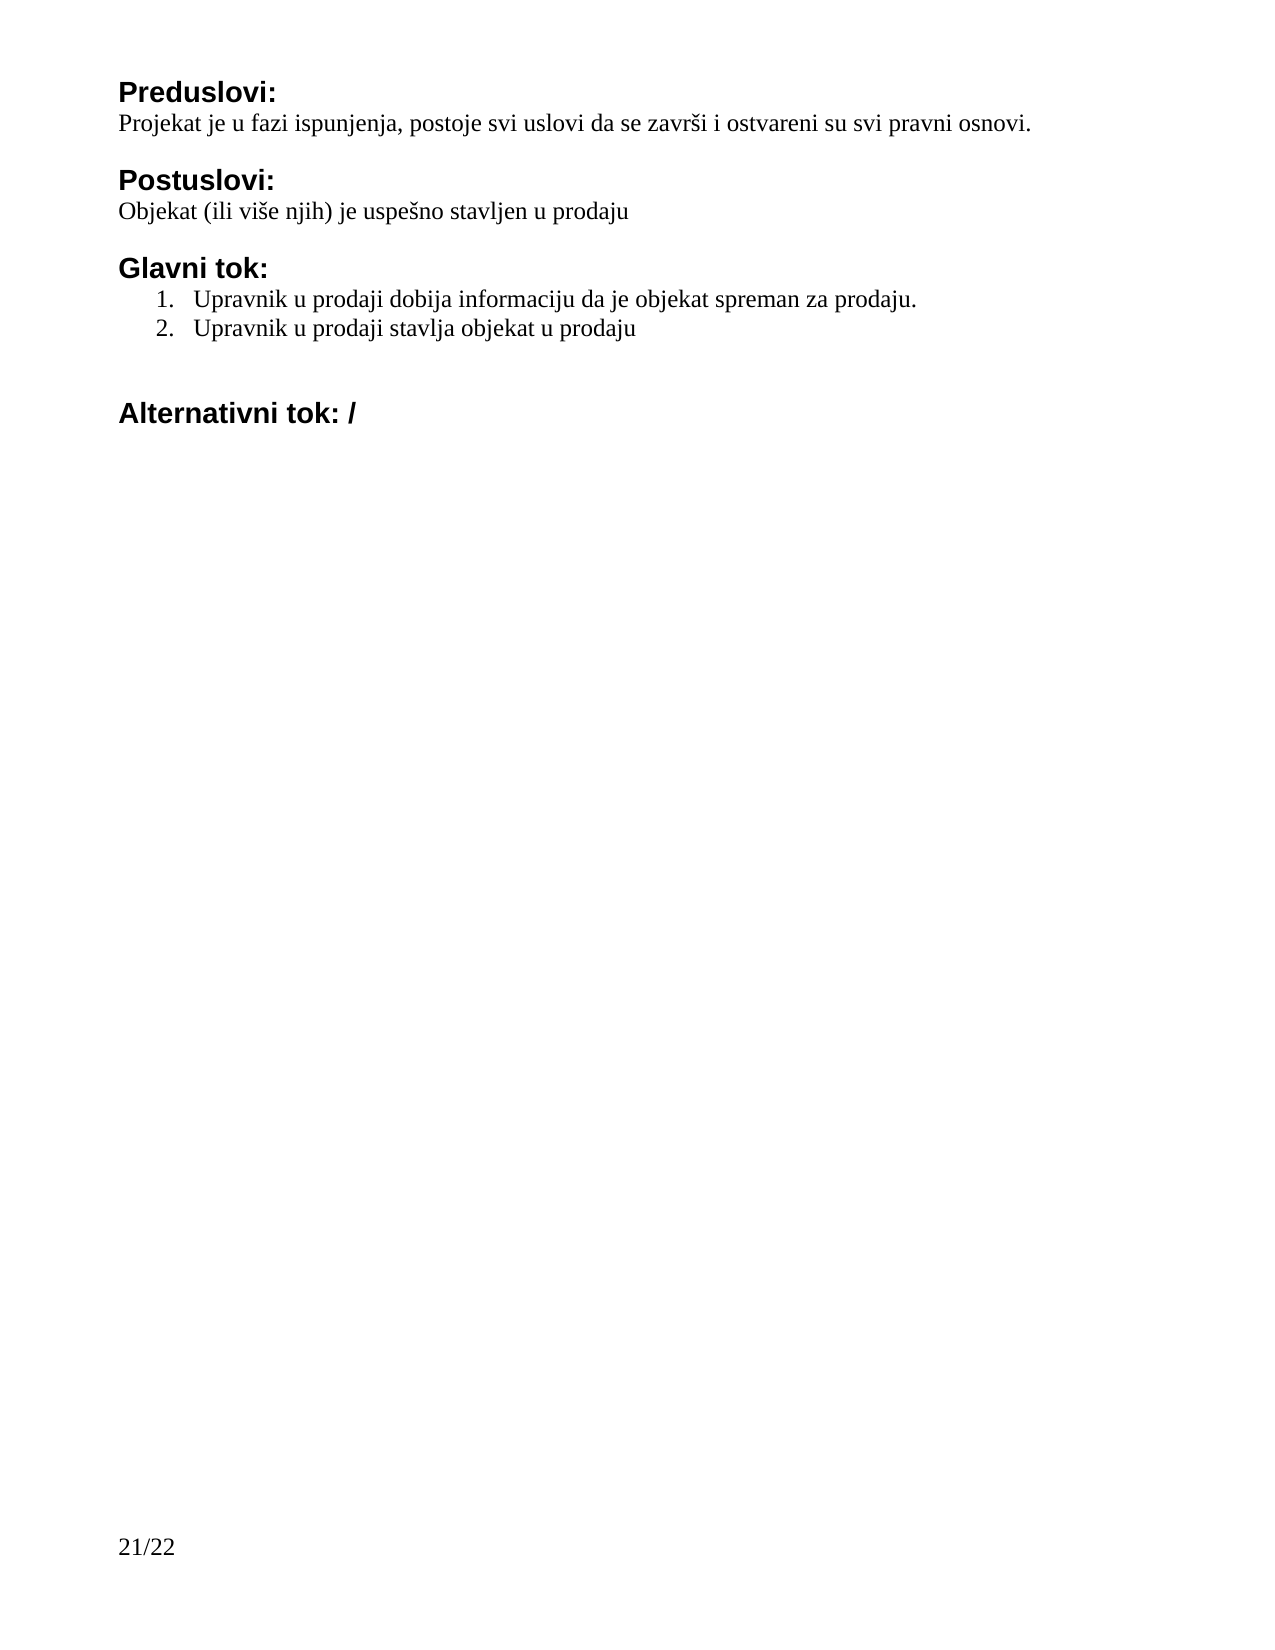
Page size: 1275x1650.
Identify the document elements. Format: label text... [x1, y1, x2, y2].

list Upravnik u prodaji stavlja objekat u prodaju [156, 313, 1157, 342]
subtitle Postuslovi: [118, 163, 1157, 196]
subtitle Preduslovi: [118, 75, 1157, 108]
subtitle Alternativni tok: / [118, 396, 1157, 429]
text Projekat je u fazi ispunjenja, postoje svi uslovi da se završi i ostvareni su svi pravni osnovi. [118, 108, 1157, 137]
text Objekat (ili više njih) je uspešno stavljen u prodaju [118, 196, 1157, 225]
subtitle Glavni tok: [118, 251, 1157, 284]
list Upravnik u prodaji dobija informaciju da je objekat spreman za prodaju. [156, 284, 1157, 313]
